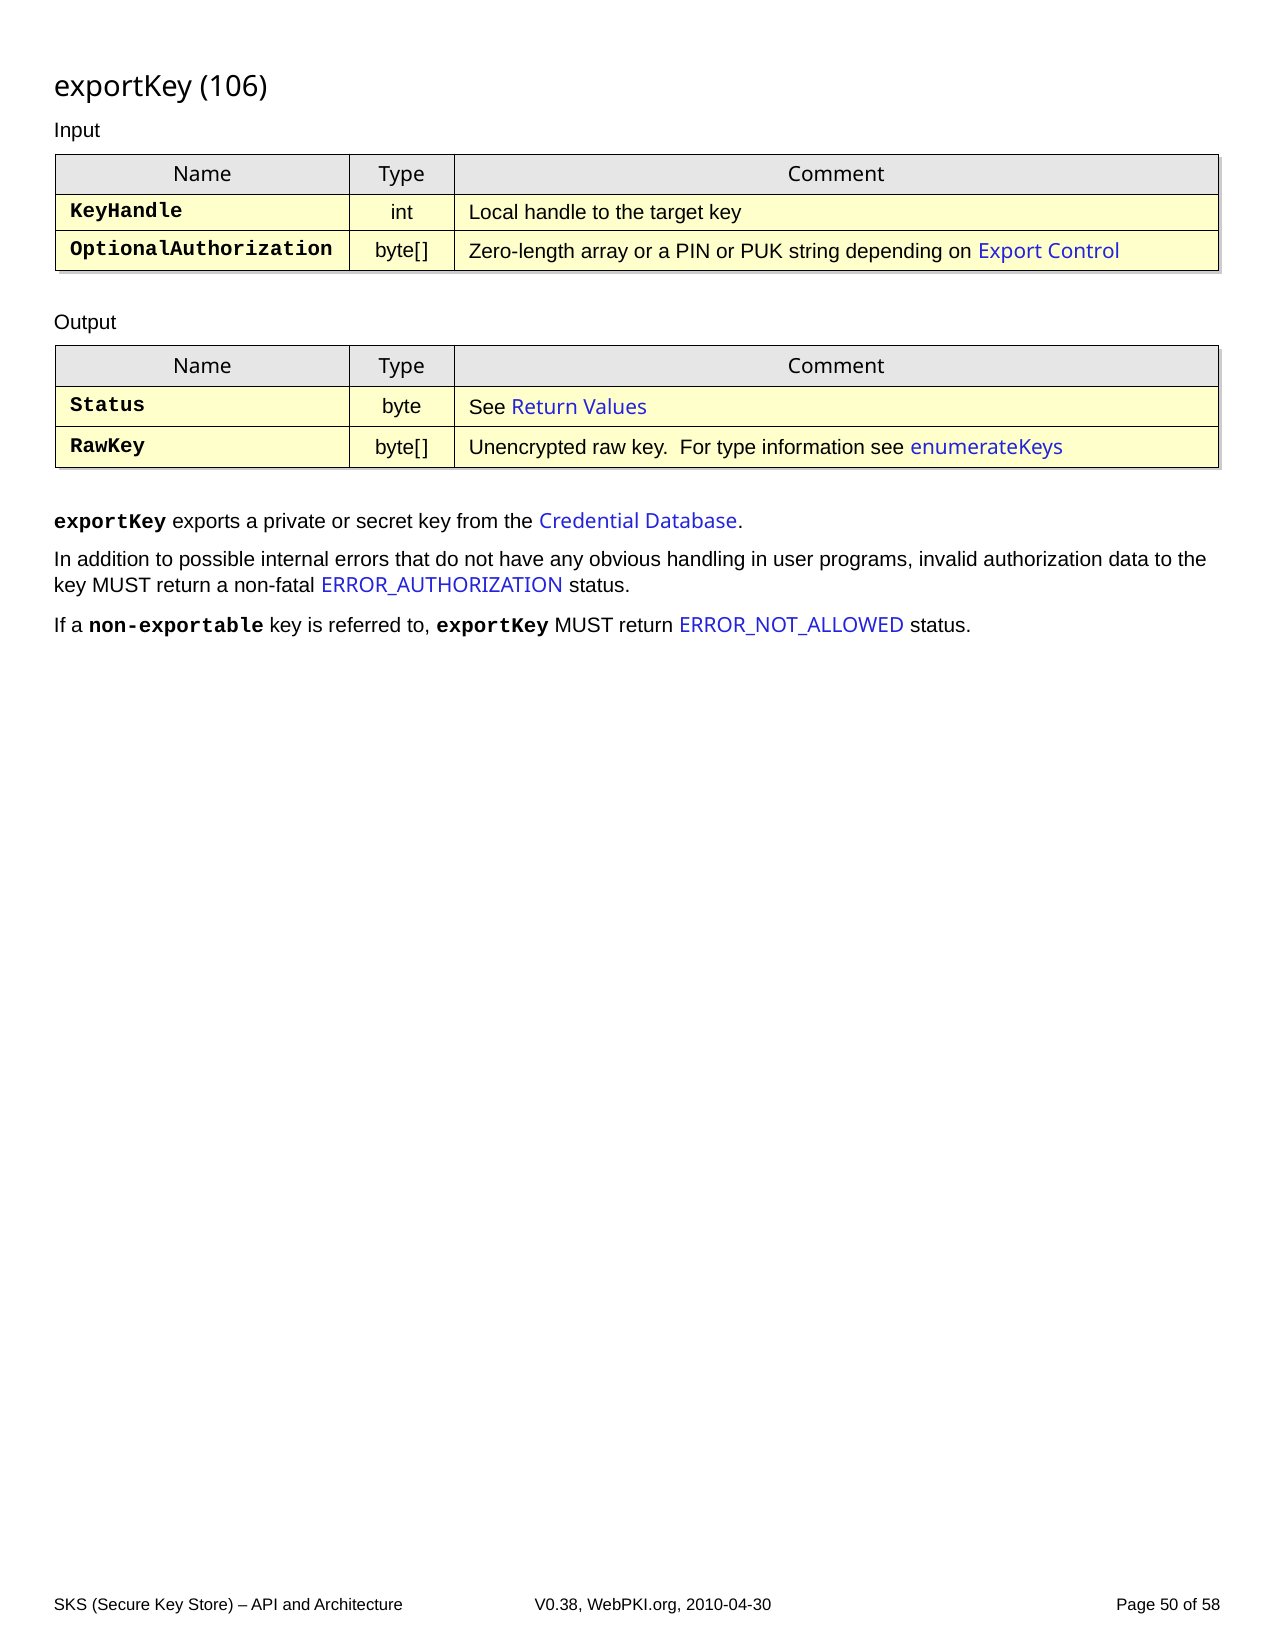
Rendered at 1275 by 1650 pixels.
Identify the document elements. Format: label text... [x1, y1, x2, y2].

table_cell byte⁮[ ] [350, 231, 454, 270]
table_header Type [350, 155, 454, 194]
table_cell See Return Values [455, 387, 1218, 426]
table_cell byte⁮[ ] [350, 427, 454, 467]
text Input [54, 118, 1221, 142]
subtitle exportKey (106) [54, 66, 1221, 105]
table_header Name [56, 346, 349, 386]
text In addition to possible internal errors that do not have any obvious handling in user programs, invalid authorization data to the key MUST return a non-fatal ERROR_AUTHORIZATION status. [54, 546, 1221, 599]
table_header Type [350, 346, 454, 386]
table_header Comment [455, 155, 1218, 194]
table_cell Unencrypted raw key. For type information see enumerateKeys [455, 427, 1218, 467]
table_cell Status [56, 387, 349, 426]
table_cell OptionalAuthorization [56, 231, 349, 270]
table_cell Zero-length array or a PIN or PUK string depending on Export Control [455, 231, 1218, 270]
text If a non-exportable key is referred to, exportKey MUST return ERROR_NOT_ALLOWED status. [54, 611, 1221, 639]
table_header Comment [455, 346, 1218, 386]
table_cell Local handle to the target key [455, 195, 1218, 230]
table_cell byte [350, 387, 454, 426]
table_cell RawKey [56, 427, 349, 467]
table_header Name [56, 155, 349, 194]
text exportKey exports a private or secret key from the Credential Database. [54, 506, 1221, 534]
table_cell int [350, 195, 454, 230]
table_cell KeyHandle [56, 195, 349, 230]
text Output [54, 310, 1221, 334]
